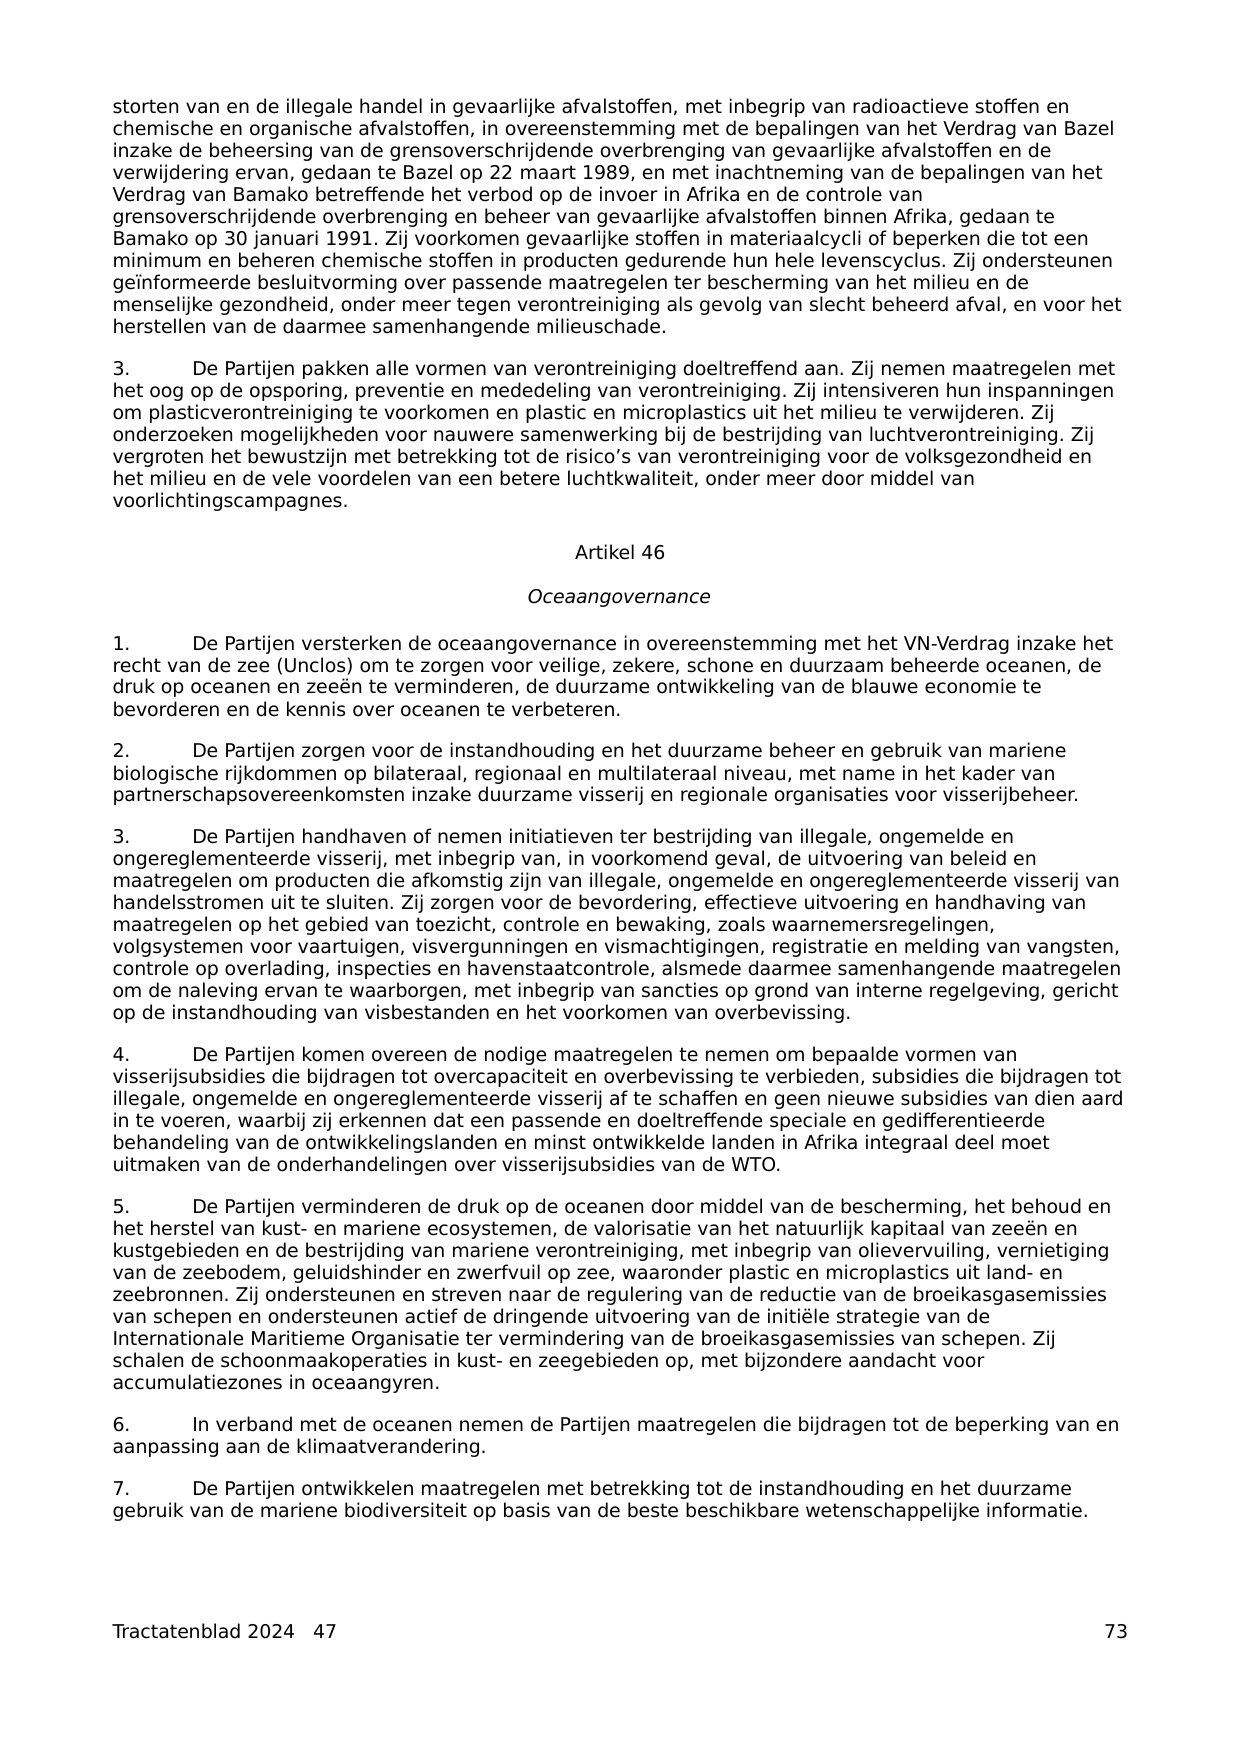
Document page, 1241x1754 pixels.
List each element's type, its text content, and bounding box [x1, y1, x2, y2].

text 3. De Partijen pakken alle vormen van verontreiniging doeltreffend aan. Zij nemen maatregelen met het oog op de opsporing, preventie en mededeling van verontreiniging. Zij intensiveren hun inspanningen om plasticverontreiniging te voorkomen en plastic en microplastics uit het milieu te verwijderen. Zij onderzoeken mogelijkheden voor nauwere samenwerking bij de bestrijding van luchtverontreiniging. Zij vergroten het bewustzijn met betrekking tot de risico’s van verontreiniging voor de volksgezondheid en het milieu en de vele voordelen van een betere luchtkwaliteit, onder meer door middel van voorlichtingscampagnes. [112, 358, 1128, 512]
text storten van en de illegale handel in gevaarlijke afvalstoffen, met inbegrip van radioactieve stoffen en chemische en organische afvalstoffen, in overeenstemming met de bepalingen van het Verdrag van Bazel inzake de beheersing van de grensoverschrijdende overbrenging van gevaarlijke afvalstoffen en de verwijdering ervan, gedaan te Bazel op 22 maart 1989, en met inachtneming van de bepalingen van het Verdrag van Bamako betreffende het verbod op de invoer in Afrika en de controle van grensoverschrijdende overbrenging en beheer van gevaarlijke afvalstoffen binnen Afrika, gedaan te Bamako op 30 januari 1991. Zij voorkomen gevaarlijke stoffen in materiaalcycli of beperken die tot een minimum en beheren chemische stoffen in producten gedurende hun hele levenscyclus. Zij ondersteunen geïnformeerde besluitvorming over passende maatregelen ter bescherming van het milieu en de menselijke gezondheid, onder meer tegen verontreiniging als gevolg van slecht beheerd afval, en voor het herstellen van de daarmee samenhangende milieuschade. [112, 96, 1128, 338]
text 4. De Partijen komen overeen de nodige maatregelen te nemen om bepaalde vormen van visserijsubsidies die bijdragen tot overcapaciteit en overbevissing te verbieden, subsidies die bijdragen tot illegale, ongemelde en ongereglementeerde visserij af te schaffen en geen nieuwe subsidies van dien aard in te voeren, waarbij zij erkennen dat een passende en doeltreffende speciale en gedifferentieerde behandeling van de ontwikkelingslanden en minst ontwikkelde landen in Afrika integraal deel moet uitmaken van de onderhandelingen over visserijsubsidies van de WTO. [112, 1044, 1128, 1176]
text 6. In verband met de oceanen nemen de Partijen maatregelen die bijdragen tot de beperking van en aanpassing aan de klimaatverandering. [112, 1414, 1128, 1458]
text 7. De Partijen ontwikkelen maatregelen met betrekking tot de instandhouding en het duurzame gebruik van de mariene biodiversiteit op basis van de beste beschikbare wetenschappelijke informatie. [112, 1478, 1128, 1522]
text 2. De Partijen zorgen voor de instandhouding en het duurzame beheer en gebruik van mariene biologische rijkdommen op bilateraal, regionaal en multilateraal niveau, met name in het kader van partnerschapsovereenkomsten inzake duurzame visserij en regionale organisaties voor visserijbeheer. [112, 740, 1128, 806]
text 3. De Partijen handhaven of nemen initiatieven ter bestrijding van illegale, ongemelde en ongereglementeerde visserij, met inbegrip van, in voorkomend geval, de uitvoering van beleid en maatregelen om producten die afkomstig zijn van illegale, ongemelde en ongereglementeerde visserij van handelsstromen uit te sluiten. Zij zorgen voor de bevordering, effectieve uitvoering en handhaving van maatregelen op het gebied van toezicht, controle en bewaking, zoals waarnemersregelingen, volgsystemen voor vaartuigen, visvergunningen en vismachtigingen, registratie en melding van vangsten, controle op overlading, inspecties en havenstaatcontrole, alsmede daarmee samenhangende maatregelen om de naleving ervan te waarborgen, met inbegrip van sancties op grond van interne regelgeving, gericht op de instandhouding van visbestanden en het voorkomen van overbevissing. [112, 826, 1128, 1024]
text 5. De Partijen verminderen de druk op de oceanen door middel van de bescherming, het behoud en het herstel van kust- en mariene ecosystemen, de valorisatie van het natuurlijk kapitaal van zeeën en kustgebieden en de bestrijding van mariene verontreiniging, met inbegrip van olievervuiling, vernietiging van de zeebodem, geluidshinder en zwerfvuil op zee, waaronder plastic en microplastics uit land- en zeebronnen. Zij ondersteunen en streven naar de regulering van de reductie van de broeikasgasemissies van schepen en ondersteunen actief de dringende uitvoering van de initiële strategie van de Internationale Maritieme Organisatie ter vermindering van de broeikasgasemissies van schepen. Zij schalen de schoonmaakoperaties in kust- en zeegebieden op, met bijzondere aandacht voor accumulatiezones in oceaangyren. [112, 1196, 1128, 1394]
subtitle Artikel 46 Oceaangovernance [112, 542, 1128, 607]
text 1. De Partijen versterken de oceaangovernance in overeenstemming met het VN-Verdrag inzake het recht van de zee (Unclos) om te zorgen voor veilige, zekere, schone en duurzaam beheerde oceanen, de druk op oceanen en zeeën te verminderen, de duurzame ontwikkeling van de blauwe economie te bevorderen en de kennis over oceanen te verbeteren. [112, 632, 1128, 720]
